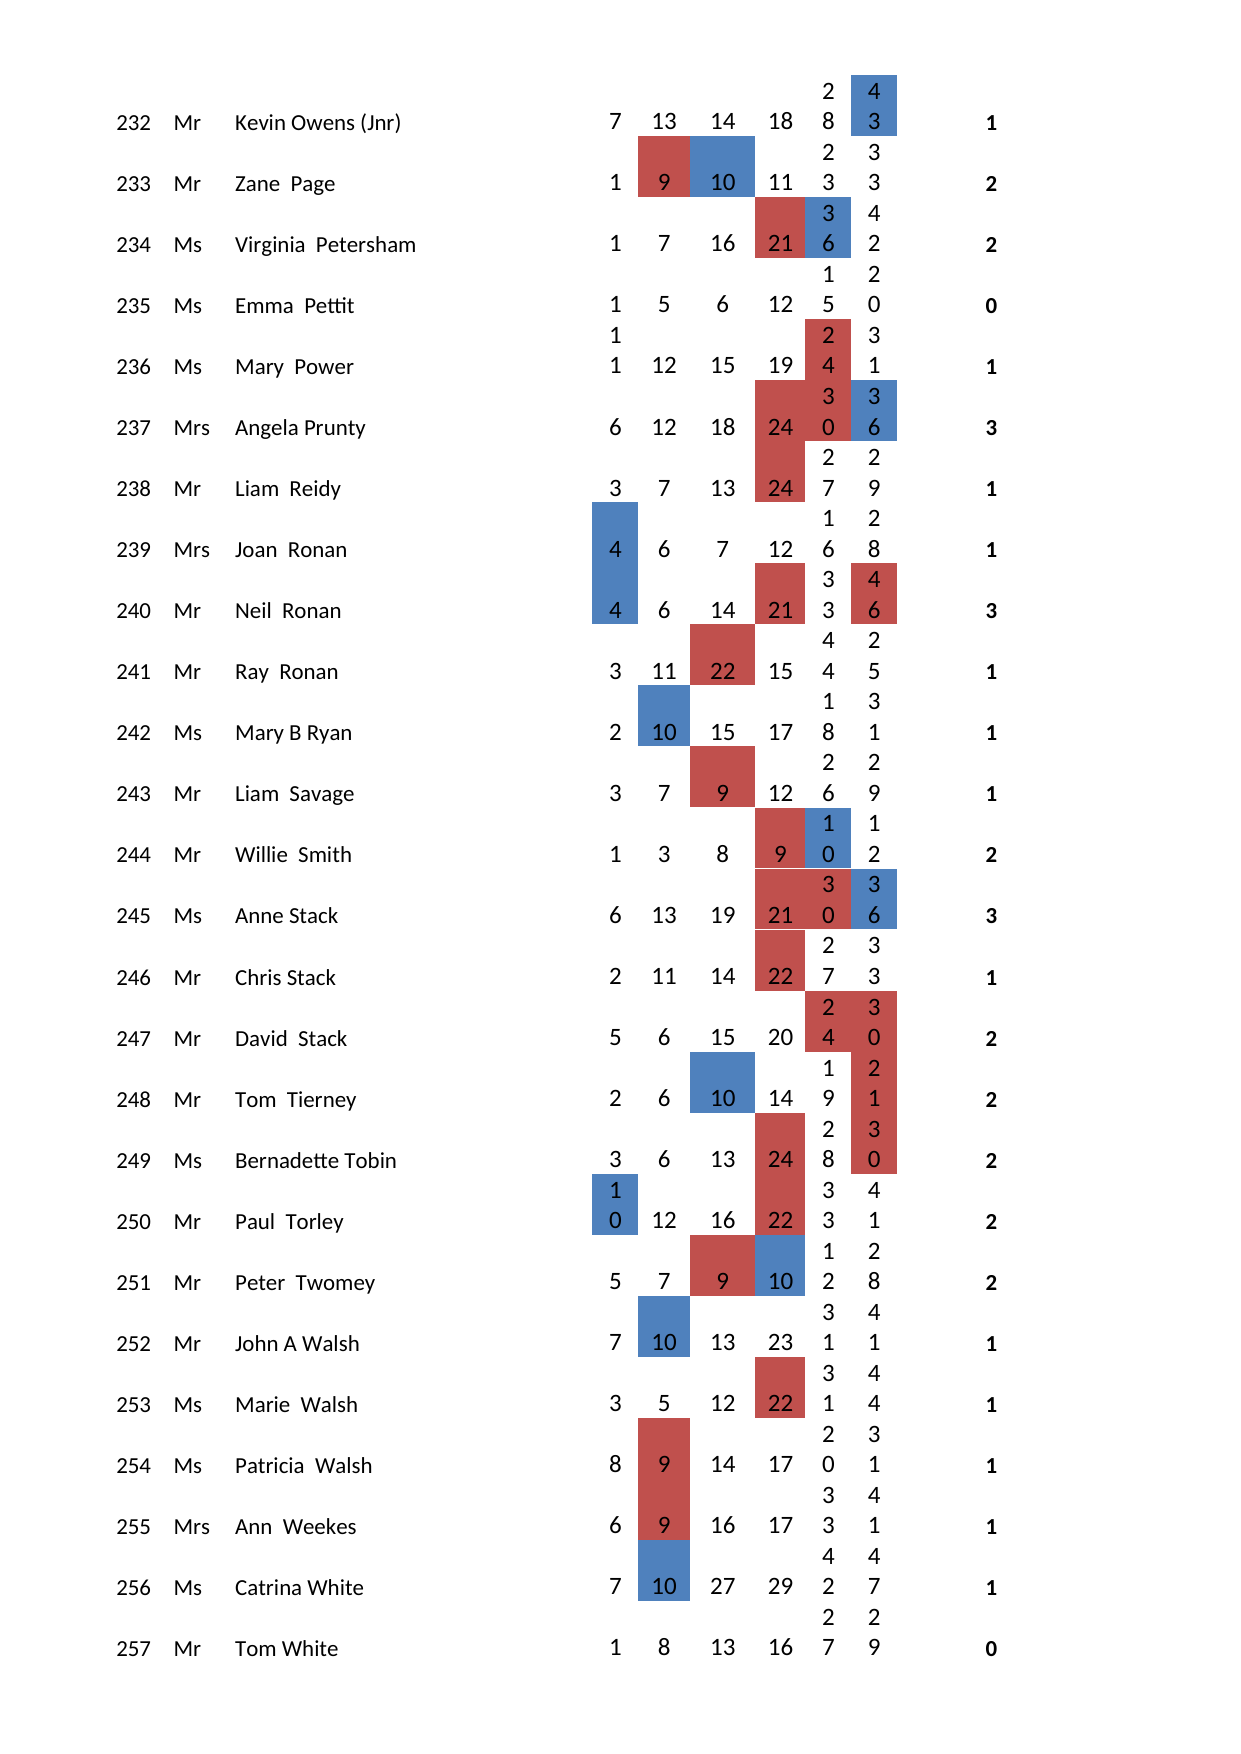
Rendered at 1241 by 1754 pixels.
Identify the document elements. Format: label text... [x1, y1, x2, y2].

table_cell 1 [954, 1540, 1028, 1601]
table_cell 238 [85, 441, 162, 502]
table_cell [897, 258, 954, 319]
table_cell Catrina White [224, 1540, 592, 1601]
table_cell 31 [851, 1418, 897, 1479]
table_cell 257 [85, 1601, 162, 1662]
table_cell [897, 502, 954, 563]
table_cell 1 [954, 75, 1028, 136]
table_cell Ms [162, 1418, 224, 1479]
table_cell 41 [851, 1174, 897, 1235]
table_cell 21 [755, 869, 805, 929]
table_cell [897, 75, 954, 136]
table_cell 6 [592, 380, 638, 441]
table_cell 15 [690, 319, 755, 380]
table_cell 21 [755, 197, 805, 258]
table_cell 9 [690, 1235, 755, 1296]
table_cell 16 [805, 502, 851, 563]
table_cell 10 [805, 808, 851, 868]
table_cell 1 [954, 1479, 1028, 1540]
table_cell Mr [162, 930, 224, 991]
table_cell 10 [592, 1174, 638, 1235]
table_cell 23 [805, 136, 851, 197]
table_cell 6 [690, 258, 755, 319]
table_cell 235 [85, 258, 162, 319]
table_cell Mr [162, 808, 224, 868]
table_cell Virginia Petersham [224, 197, 592, 258]
table_cell 13 [690, 1601, 755, 1662]
table_cell 30 [805, 380, 851, 441]
table_cell 12 [638, 380, 690, 441]
table_cell 1 [954, 1296, 1028, 1357]
table_cell 27 [805, 1601, 851, 1662]
table_cell Mr [162, 1601, 224, 1662]
table_cell 41 [851, 1479, 897, 1540]
table_cell 4 [592, 502, 638, 563]
table_cell Ann Weekes [224, 1479, 592, 1540]
table_cell 12 [638, 319, 690, 380]
table_cell Joan Ronan [224, 502, 592, 563]
table_cell 12 [755, 746, 805, 807]
table_cell 22 [755, 1357, 805, 1418]
table_cell 7 [638, 197, 690, 258]
table_cell 17 [755, 1479, 805, 1540]
table_cell 254 [85, 1418, 162, 1479]
table_cell 30 [851, 991, 897, 1052]
table_cell 17 [755, 685, 805, 746]
table_cell 16 [690, 1479, 755, 1540]
table_cell Ms [162, 1113, 224, 1174]
table_cell 13 [690, 441, 755, 502]
table_cell 10 [638, 685, 690, 746]
table_cell 20 [755, 991, 805, 1052]
table_cell 10 [690, 1052, 755, 1113]
table_cell Chris Stack [224, 930, 592, 991]
table_cell 12 [805, 1235, 851, 1296]
table_cell 24 [805, 319, 851, 380]
table_cell Mrs [162, 380, 224, 441]
table_cell Paul Torley [224, 1174, 592, 1235]
table_cell [897, 1357, 954, 1418]
table_cell Bernadette Tobin [224, 1113, 592, 1174]
table_cell 7 [592, 1296, 638, 1357]
table_cell Zane Page [224, 136, 592, 197]
table_cell 10 [690, 136, 755, 197]
table_cell 2 [592, 930, 638, 991]
table_cell 3 [592, 624, 638, 685]
table_cell Mr [162, 1052, 224, 1113]
table_cell 1 [954, 624, 1028, 685]
table_cell 232 [85, 75, 162, 136]
table_cell [897, 624, 954, 685]
table_cell 22 [755, 930, 805, 991]
table_cell 242 [85, 685, 162, 746]
table_cell [897, 1540, 954, 1601]
table_cell 3 [954, 563, 1028, 624]
table_cell 0 [954, 258, 1028, 319]
table_cell 14 [690, 75, 755, 136]
table_cell 2 [592, 685, 638, 746]
table_cell 15 [755, 624, 805, 685]
table_cell 9 [638, 1418, 690, 1479]
table_cell 11 [755, 136, 805, 197]
table_cell Kevin Owens (Jnr) [224, 75, 592, 136]
table_cell 29 [755, 1540, 805, 1601]
table_cell 7 [638, 746, 690, 807]
table_cell 20 [851, 258, 897, 319]
table_cell 1 [954, 1418, 1028, 1479]
table_cell Marie Walsh [224, 1357, 592, 1418]
table_cell 27 [805, 930, 851, 991]
table_cell Ms [162, 685, 224, 746]
table_cell 249 [85, 1113, 162, 1174]
table_cell 5 [638, 258, 690, 319]
table_cell 3 [592, 746, 638, 807]
table_cell 5 [592, 1235, 638, 1296]
table_cell [897, 197, 954, 258]
table_cell 252 [85, 1296, 162, 1357]
table_cell 17 [755, 1418, 805, 1479]
table_cell 12 [755, 502, 805, 563]
table_cell 15 [805, 258, 851, 319]
table_cell 18 [805, 685, 851, 746]
table_cell 256 [85, 1540, 162, 1601]
table_cell 2 [954, 197, 1028, 258]
table_cell 31 [851, 685, 897, 746]
table_cell [897, 1601, 954, 1662]
table_cell 244 [85, 808, 162, 868]
table_cell 1 [954, 441, 1028, 502]
table_cell Peter Twomey [224, 1235, 592, 1296]
table_cell 233 [85, 136, 162, 197]
table_cell 21 [851, 1052, 897, 1113]
table_cell 250 [85, 1174, 162, 1235]
table_cell 1 [954, 930, 1028, 991]
table_cell Mrs [162, 502, 224, 563]
table_cell 33 [851, 930, 897, 991]
table_cell 246 [85, 930, 162, 991]
table_cell 36 [851, 869, 897, 929]
table_cell 1 [592, 1601, 638, 1662]
table_cell [897, 1479, 954, 1540]
table_cell [897, 808, 954, 868]
table_cell 20 [805, 1418, 851, 1479]
table_cell 9 [638, 1479, 690, 1540]
table_cell 3 [592, 1357, 638, 1418]
table_cell 31 [851, 319, 897, 380]
table_cell 253 [85, 1357, 162, 1418]
table_cell 14 [690, 563, 755, 624]
table_cell 1 [592, 258, 638, 319]
table_cell Liam Savage [224, 746, 592, 807]
table_cell Emma Pettit [224, 258, 592, 319]
table_cell 3 [954, 380, 1028, 441]
table_cell 30 [851, 1113, 897, 1174]
table_cell 21 [755, 563, 805, 624]
table_cell [897, 1296, 954, 1357]
table_cell 14 [690, 930, 755, 991]
table_cell Mr [162, 1296, 224, 1357]
table_cell Ray Ronan [224, 624, 592, 685]
table_cell [897, 1052, 954, 1113]
table_cell 6 [638, 991, 690, 1052]
table_cell 2 [954, 1235, 1028, 1296]
table_cell 24 [755, 441, 805, 502]
table_cell John A Walsh [224, 1296, 592, 1357]
table_cell 15 [690, 685, 755, 746]
table_cell 240 [85, 563, 162, 624]
table_cell Mrs [162, 1479, 224, 1540]
table_cell 28 [851, 1235, 897, 1296]
table_cell 11 [592, 319, 638, 380]
table_cell 43 [851, 75, 897, 136]
table_cell Neil Ronan [224, 563, 592, 624]
table_cell 5 [592, 991, 638, 1052]
table_cell 6 [638, 1052, 690, 1113]
table_cell 27 [690, 1540, 755, 1601]
table_cell 255 [85, 1479, 162, 1540]
table_cell 247 [85, 991, 162, 1052]
table_cell 44 [851, 1357, 897, 1418]
table_cell [897, 685, 954, 746]
table_cell [897, 930, 954, 991]
table_cell 236 [85, 319, 162, 380]
table_cell 251 [85, 1235, 162, 1296]
table_cell 2 [954, 808, 1028, 868]
table_cell 19 [805, 1052, 851, 1113]
table_cell 13 [690, 1296, 755, 1357]
table_cell Mr [162, 563, 224, 624]
table_cell [897, 1113, 954, 1174]
table_cell 6 [592, 1479, 638, 1540]
table_cell 31 [805, 1357, 851, 1418]
table_cell 33 [805, 563, 851, 624]
table_cell Ms [162, 869, 224, 929]
table_cell Mary B Ryan [224, 685, 592, 746]
table_cell Ms [162, 1357, 224, 1418]
table_cell 9 [755, 808, 805, 868]
table_cell 27 [805, 441, 851, 502]
table_cell 245 [85, 869, 162, 929]
table_cell 237 [85, 380, 162, 441]
table_cell 22 [755, 1174, 805, 1235]
table_cell 33 [805, 1479, 851, 1540]
table_cell 10 [638, 1540, 690, 1601]
table_cell Tom White [224, 1601, 592, 1662]
table_cell 3 [592, 441, 638, 502]
table_cell [897, 991, 954, 1052]
table_cell 1 [954, 1357, 1028, 1418]
table_cell 25 [851, 624, 897, 685]
table_cell 1 [954, 502, 1028, 563]
table_cell 28 [805, 1113, 851, 1174]
table_cell 1 [592, 136, 638, 197]
table_cell 36 [851, 380, 897, 441]
table_cell 22 [690, 624, 755, 685]
table_cell Mr [162, 1235, 224, 1296]
table_cell 47 [851, 1540, 897, 1601]
table_cell 28 [805, 75, 851, 136]
table_cell 7 [592, 1540, 638, 1601]
table_cell 24 [755, 380, 805, 441]
table_cell 11 [638, 624, 690, 685]
table_cell 12 [638, 1174, 690, 1235]
table_cell 1 [954, 746, 1028, 807]
table_cell 7 [638, 1235, 690, 1296]
table_cell 19 [755, 319, 805, 380]
table_cell Ms [162, 319, 224, 380]
table_cell 2 [954, 136, 1028, 197]
table_cell [897, 319, 954, 380]
table_cell 10 [755, 1235, 805, 1296]
table_cell 29 [851, 1601, 897, 1662]
table_cell 3 [638, 808, 690, 868]
table_cell 31 [805, 1296, 851, 1357]
table_cell 8 [638, 1601, 690, 1662]
table_cell 8 [592, 1418, 638, 1479]
table_cell 41 [851, 1296, 897, 1357]
table_cell 3 [592, 1113, 638, 1174]
table_cell [897, 441, 954, 502]
table_cell 16 [690, 197, 755, 258]
table_cell 30 [805, 869, 851, 929]
table_cell Willie Smith [224, 808, 592, 868]
table_cell 13 [690, 1113, 755, 1174]
table_cell 14 [690, 1418, 755, 1479]
table_cell 26 [805, 746, 851, 807]
table_cell 36 [805, 197, 851, 258]
table_cell 1 [592, 808, 638, 868]
table_cell Ms [162, 1540, 224, 1601]
table_cell 18 [755, 75, 805, 136]
table_cell 1 [954, 319, 1028, 380]
table_cell 29 [851, 746, 897, 807]
table_cell 248 [85, 1052, 162, 1113]
table_cell 2 [954, 991, 1028, 1052]
table_cell Tom Tierney [224, 1052, 592, 1113]
table_cell 7 [638, 441, 690, 502]
table_cell 12 [755, 258, 805, 319]
table_cell 42 [805, 1540, 851, 1601]
table_cell 12 [690, 1357, 755, 1418]
table_cell 1 [954, 685, 1028, 746]
table_cell 2 [592, 1052, 638, 1113]
table_cell 16 [690, 1174, 755, 1235]
table_cell [897, 136, 954, 197]
table_cell Ms [162, 197, 224, 258]
table_cell 239 [85, 502, 162, 563]
table_cell 29 [851, 441, 897, 502]
table_cell 11 [638, 930, 690, 991]
table_cell Mr [162, 991, 224, 1052]
table_cell 18 [690, 380, 755, 441]
table_cell 15 [690, 991, 755, 1052]
table_cell 14 [755, 1052, 805, 1113]
table_cell 4 [592, 563, 638, 624]
table_cell 243 [85, 746, 162, 807]
table_cell 13 [638, 75, 690, 136]
table_cell David Stack [224, 991, 592, 1052]
table_cell 9 [638, 136, 690, 197]
table_cell 19 [690, 869, 755, 929]
table_cell 6 [638, 1113, 690, 1174]
table_cell Mary Power [224, 319, 592, 380]
table_cell 46 [851, 563, 897, 624]
table_cell [897, 563, 954, 624]
table_cell [897, 746, 954, 807]
table_cell 42 [851, 197, 897, 258]
table_cell Mr [162, 624, 224, 685]
table_cell 1 [592, 197, 638, 258]
table_cell 234 [85, 197, 162, 258]
table_cell 24 [755, 1113, 805, 1174]
table_cell 16 [755, 1601, 805, 1662]
table_cell [897, 1174, 954, 1235]
table_cell 6 [638, 502, 690, 563]
table_cell 23 [755, 1296, 805, 1357]
table_cell Ms [162, 258, 224, 319]
table_cell 2 [954, 1174, 1028, 1235]
table_cell 2 [954, 1113, 1028, 1174]
table_cell 7 [690, 502, 755, 563]
table_cell 33 [805, 1174, 851, 1235]
table_cell 33 [851, 136, 897, 197]
table_cell 13 [638, 869, 690, 929]
table_cell 5 [638, 1357, 690, 1418]
table_cell 9 [690, 746, 755, 807]
table_cell 3 [954, 869, 1028, 929]
table_cell 6 [638, 563, 690, 624]
table_cell 24 [805, 991, 851, 1052]
table_cell 0 [954, 1601, 1028, 1662]
table_cell Liam Reidy [224, 441, 592, 502]
table_cell 10 [638, 1296, 690, 1357]
table_cell Mr [162, 441, 224, 502]
table_cell [897, 1235, 954, 1296]
table_cell 8 [690, 808, 755, 868]
table_cell 7 [592, 75, 638, 136]
table_cell Mr [162, 136, 224, 197]
table_cell 6 [592, 869, 638, 929]
table_cell [897, 1418, 954, 1479]
table_cell [897, 380, 954, 441]
table_cell Mr [162, 746, 224, 807]
table_cell 12 [851, 808, 897, 868]
table_cell Mr [162, 1174, 224, 1235]
table_cell 44 [805, 624, 851, 685]
table_cell Patricia Walsh [224, 1418, 592, 1479]
table_cell Angela Prunty [224, 380, 592, 441]
table_cell 241 [85, 624, 162, 685]
table_cell 2 [954, 1052, 1028, 1113]
table_cell 28 [851, 502, 897, 563]
table_cell Anne Stack [224, 869, 592, 929]
table_cell Mr [162, 75, 224, 136]
table_cell [897, 869, 954, 929]
